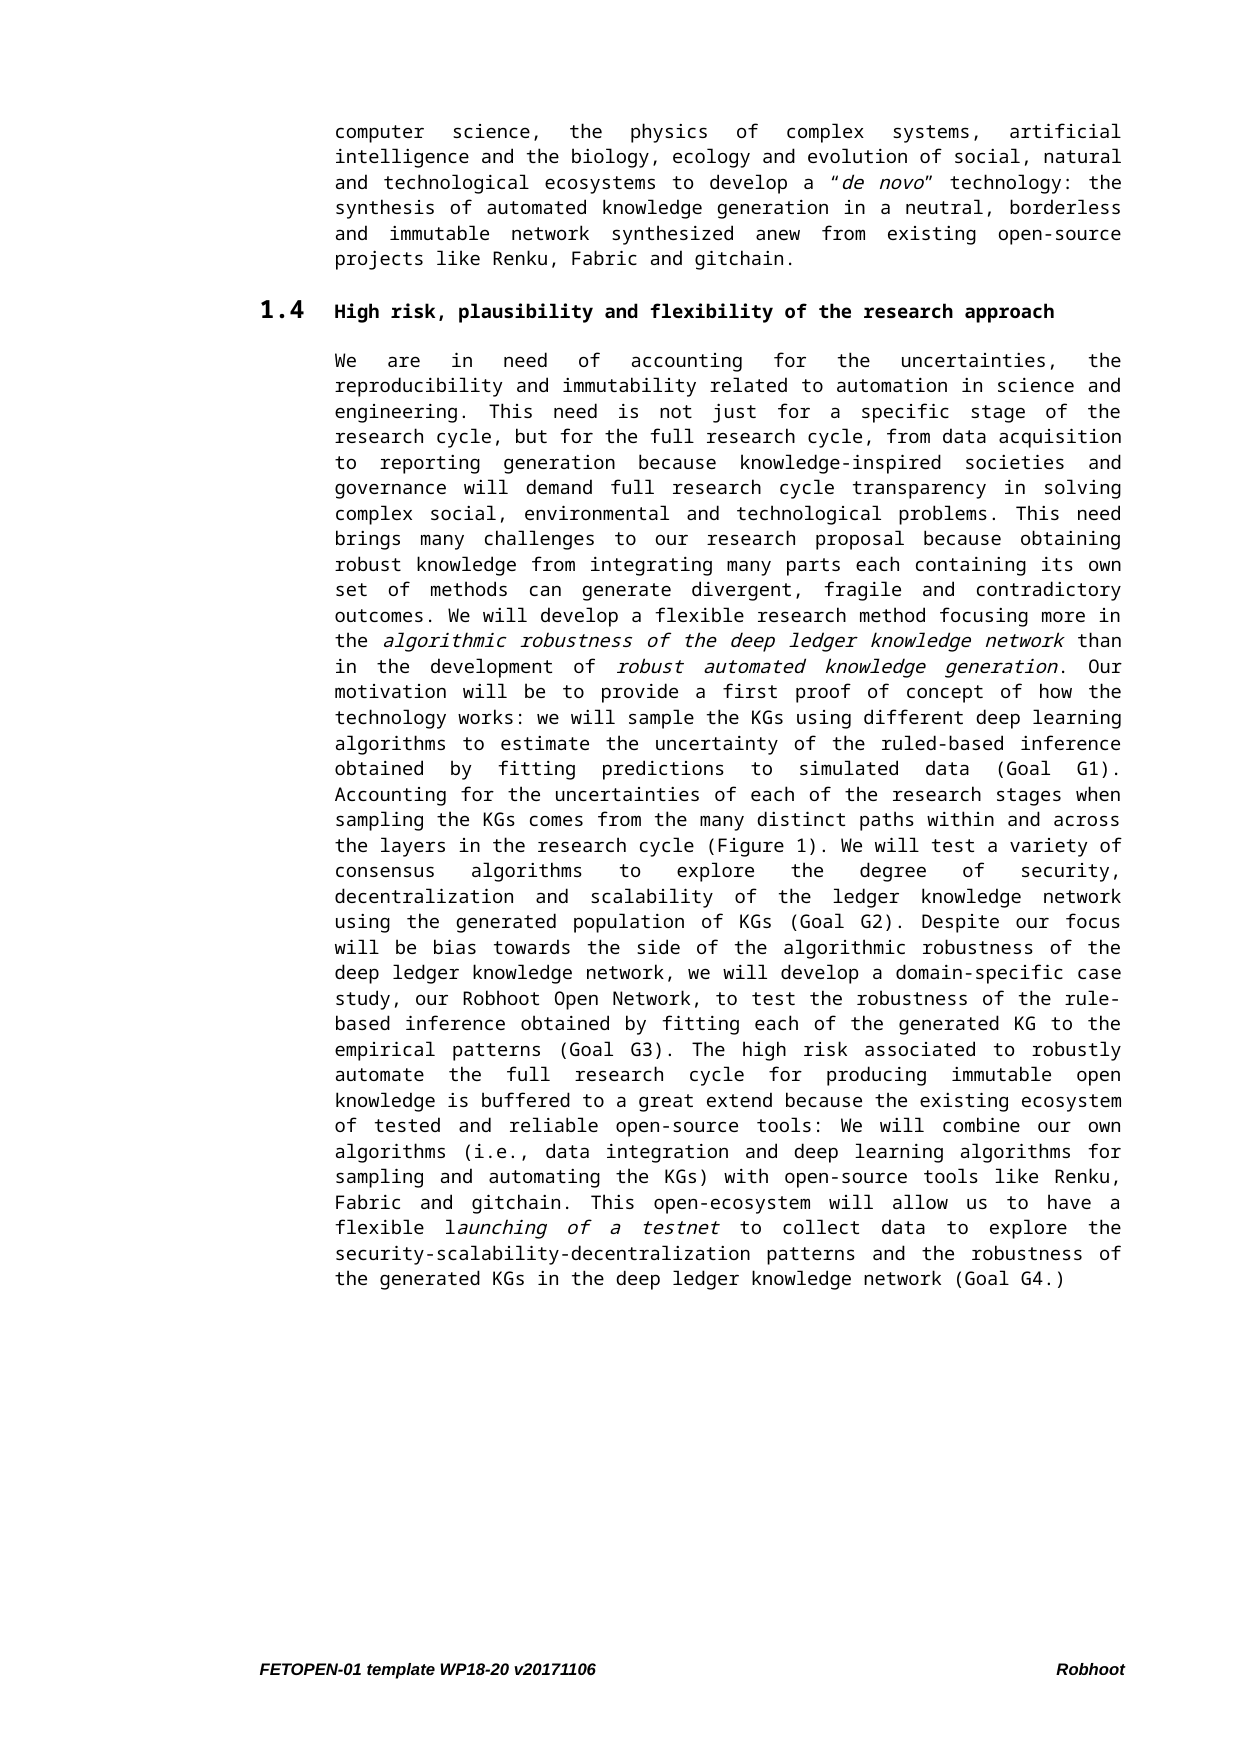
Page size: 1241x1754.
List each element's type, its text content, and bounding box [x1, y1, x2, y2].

text We are in need of accounting for the uncertainties, the reproducibility and immutability related to automation in science and engineering. This need is not just for a specific stage of the research cycle, but for the full research cycle, from data acquisition to reporting generation because knowledge-inspired societies and governance will demand full research cycle transparency in solving complex social, environmental and technological problems. This need brings many challenges to our research proposal because obtaining robust knowledge from integrating many parts each containing its own set of methods can generate divergent, fragile and contradictory outcomes. We will develop a flexible research method focusing more in the algorithmic robustness of the deep ledger knowledge network than in the development of robust automated knowledge generation. Our motivation will be to provide a first proof of concept of how the technology works: we will sample the KGs using different deep learning algorithms to estimate the uncertainty of the ruled-based inference obtained by fitting predictions to simulated data (Goal G1). Accounting for the uncertainties of each of the research stages when sampling the KGs comes from the many distinct paths within and across the layers in the research cycle (Figure 1). We will test a variety of consensus algorithms to explore the degree of security, decentralization and scalability of the ledger knowledge network using the generated population of KGs (Goal G2). Despite our focus will be bias towards the side of the algorithmic robustness of the deep ledger knowledge network, we will develop a domain-specific case study, our Robhoot Open Network, to test the robustness of the rule-based inference obtained by fitting each of the generated KG to the empirical patterns (Goal G3). The high risk associated to robustly automate the full research cycle for producing immutable open knowledge is buffered to a great extend because the existing ecosystem of tested and reliable open-source tools: We will combine our own algorithms (i.e., data integration and deep learning algorithms for sampling and automating the KGs) with open-source tools like Renku, Fabric and gitchain. This open-ecosystem will allow us to have a flexible launching of a testnet to collect data to explore the security-scalability-decentralization patterns and the robustness of the generated KGs in the deep ledger knowledge network (Goal G4.) [297, 347, 1122, 1291]
list High risk, plausibility and flexibility of the research approach [259, 292, 1122, 326]
text computer science, the physics of complex systems, artificial intelligence and the biology, ecology and evolution of social, natural and technological ecosystems to develop a “de novo” technology: the synthesis of automated knowledge generation in a neutral, borderless and immutable network synthesized anew from existing open-source projects like Renku, Fabric and gitchain. [297, 118, 1122, 271]
